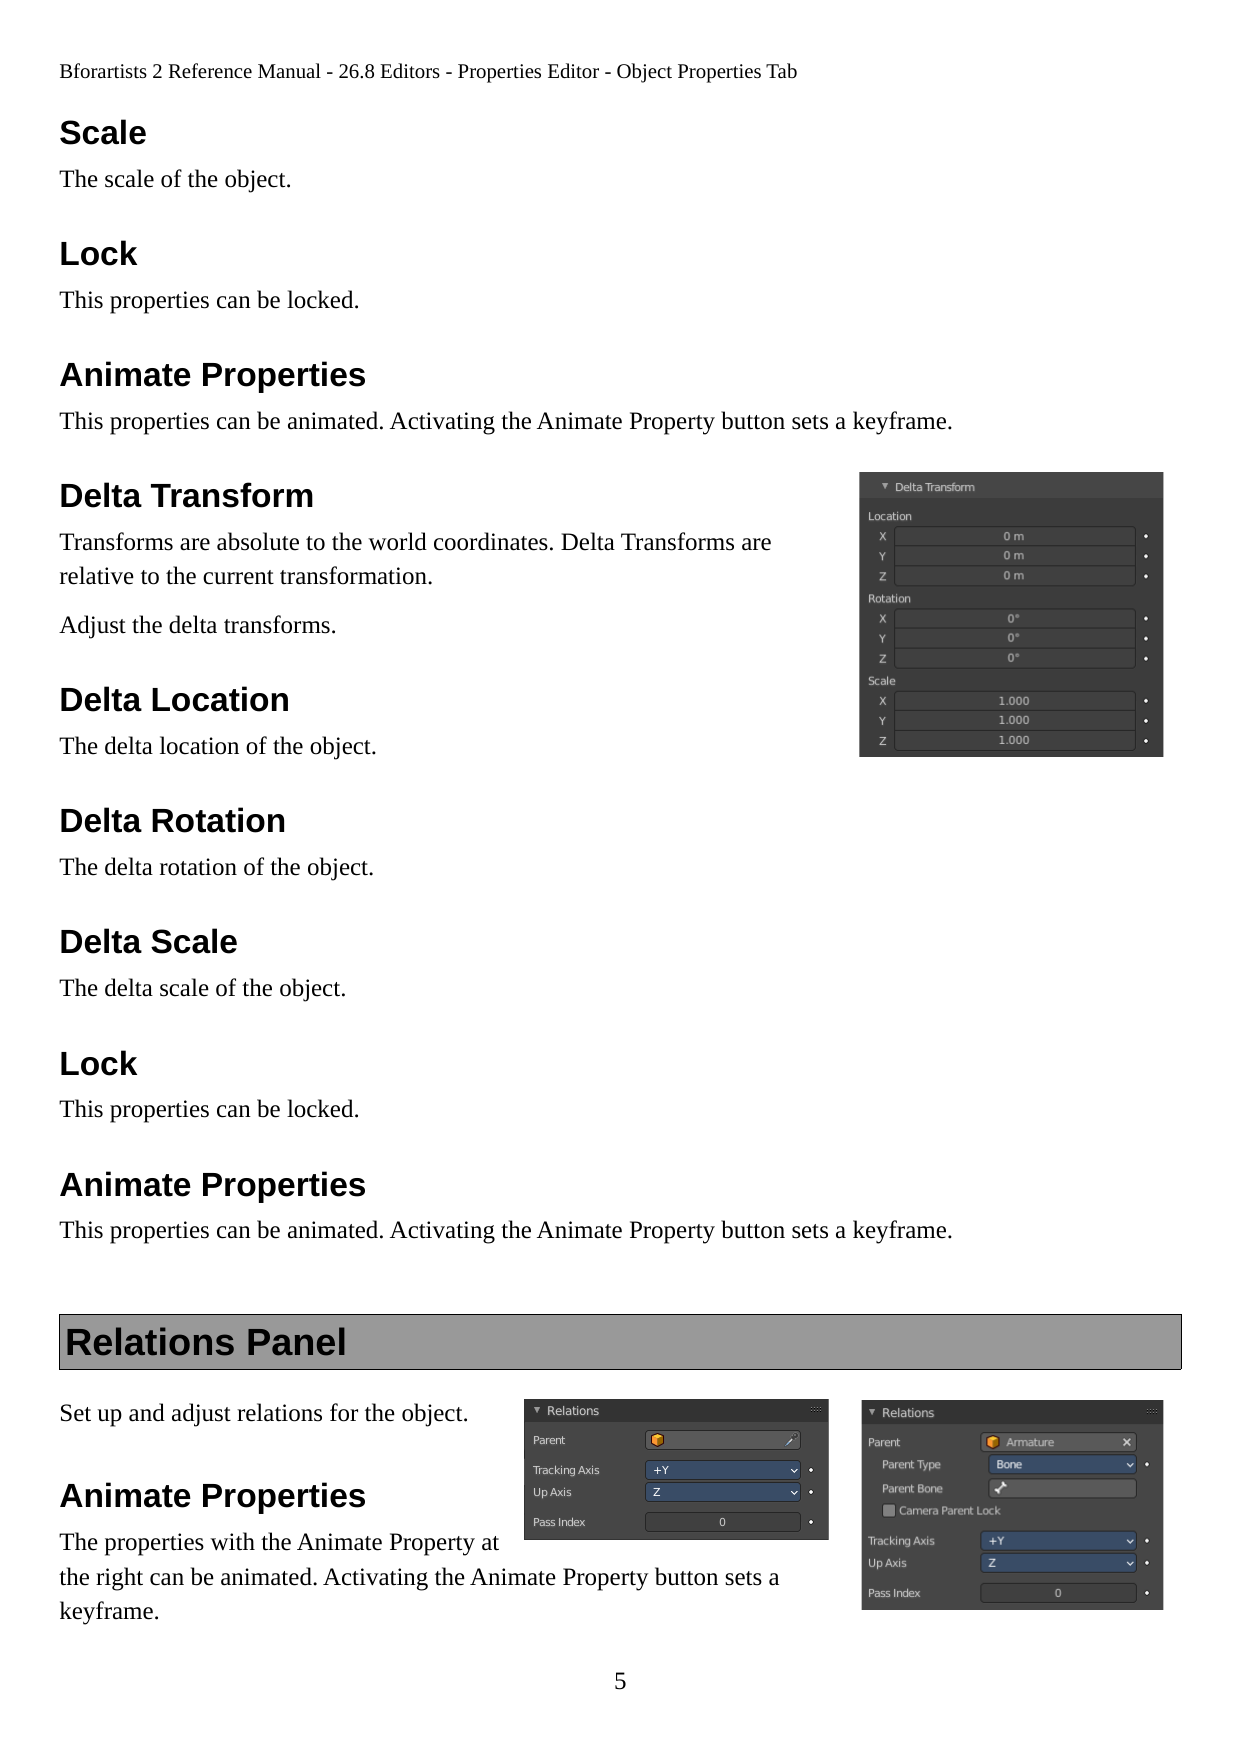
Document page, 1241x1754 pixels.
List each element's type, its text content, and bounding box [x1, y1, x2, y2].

text This properties can be animated. Activating the Animate Property button sets a keyframe. [59, 406, 1181, 434]
text The delta location of the object. [59, 731, 1181, 760]
subtitle Delta Location [59, 680, 859, 719]
subtitle Animate Properties [59, 1164, 1181, 1203]
subtitle [1164, 1476, 1181, 1515]
text Set up and adjust relations for the object. [59, 1398, 1181, 1427]
subtitle Animate Properties [59, 355, 1181, 393]
subtitle Scale [59, 113, 1181, 151]
subtitle Delta Rotation [59, 801, 1181, 840]
picture [859, 472, 1164, 757]
subtitle [1164, 680, 1181, 719]
subtitle Animate Properties [59, 1476, 524, 1515]
subtitle [1164, 476, 1181, 514]
subtitle [829, 1476, 861, 1515]
picture [524, 1399, 829, 1540]
text Adjust the delta transforms. [59, 610, 859, 639]
table_header Relations Panel [60, 1315, 1181, 1369]
text Transforms are absolute to the world coordinates. Delta Transforms are relative to the current transformation. [59, 527, 859, 590]
subtitle Delta Scale [59, 922, 1181, 961]
text This properties can be locked. [59, 285, 1181, 313]
text This properties can be locked. [59, 1094, 1181, 1123]
subtitle Lock [59, 234, 1181, 272]
text The scale of the object. [59, 164, 1181, 192]
text The delta rotation of the object. [59, 852, 1181, 881]
text The properties with the Animate Property at the right can be animated. Activating the Animate Property button sets a keyframe. [59, 1527, 1181, 1625]
picture [861, 1400, 1164, 1610]
subtitle Delta Transform [59, 476, 859, 514]
text The delta scale of the object. [59, 973, 1181, 1002]
subtitle Lock [59, 1043, 1181, 1082]
text This properties can be animated. Activating the Animate Property button sets a keyframe. [59, 1216, 1181, 1244]
